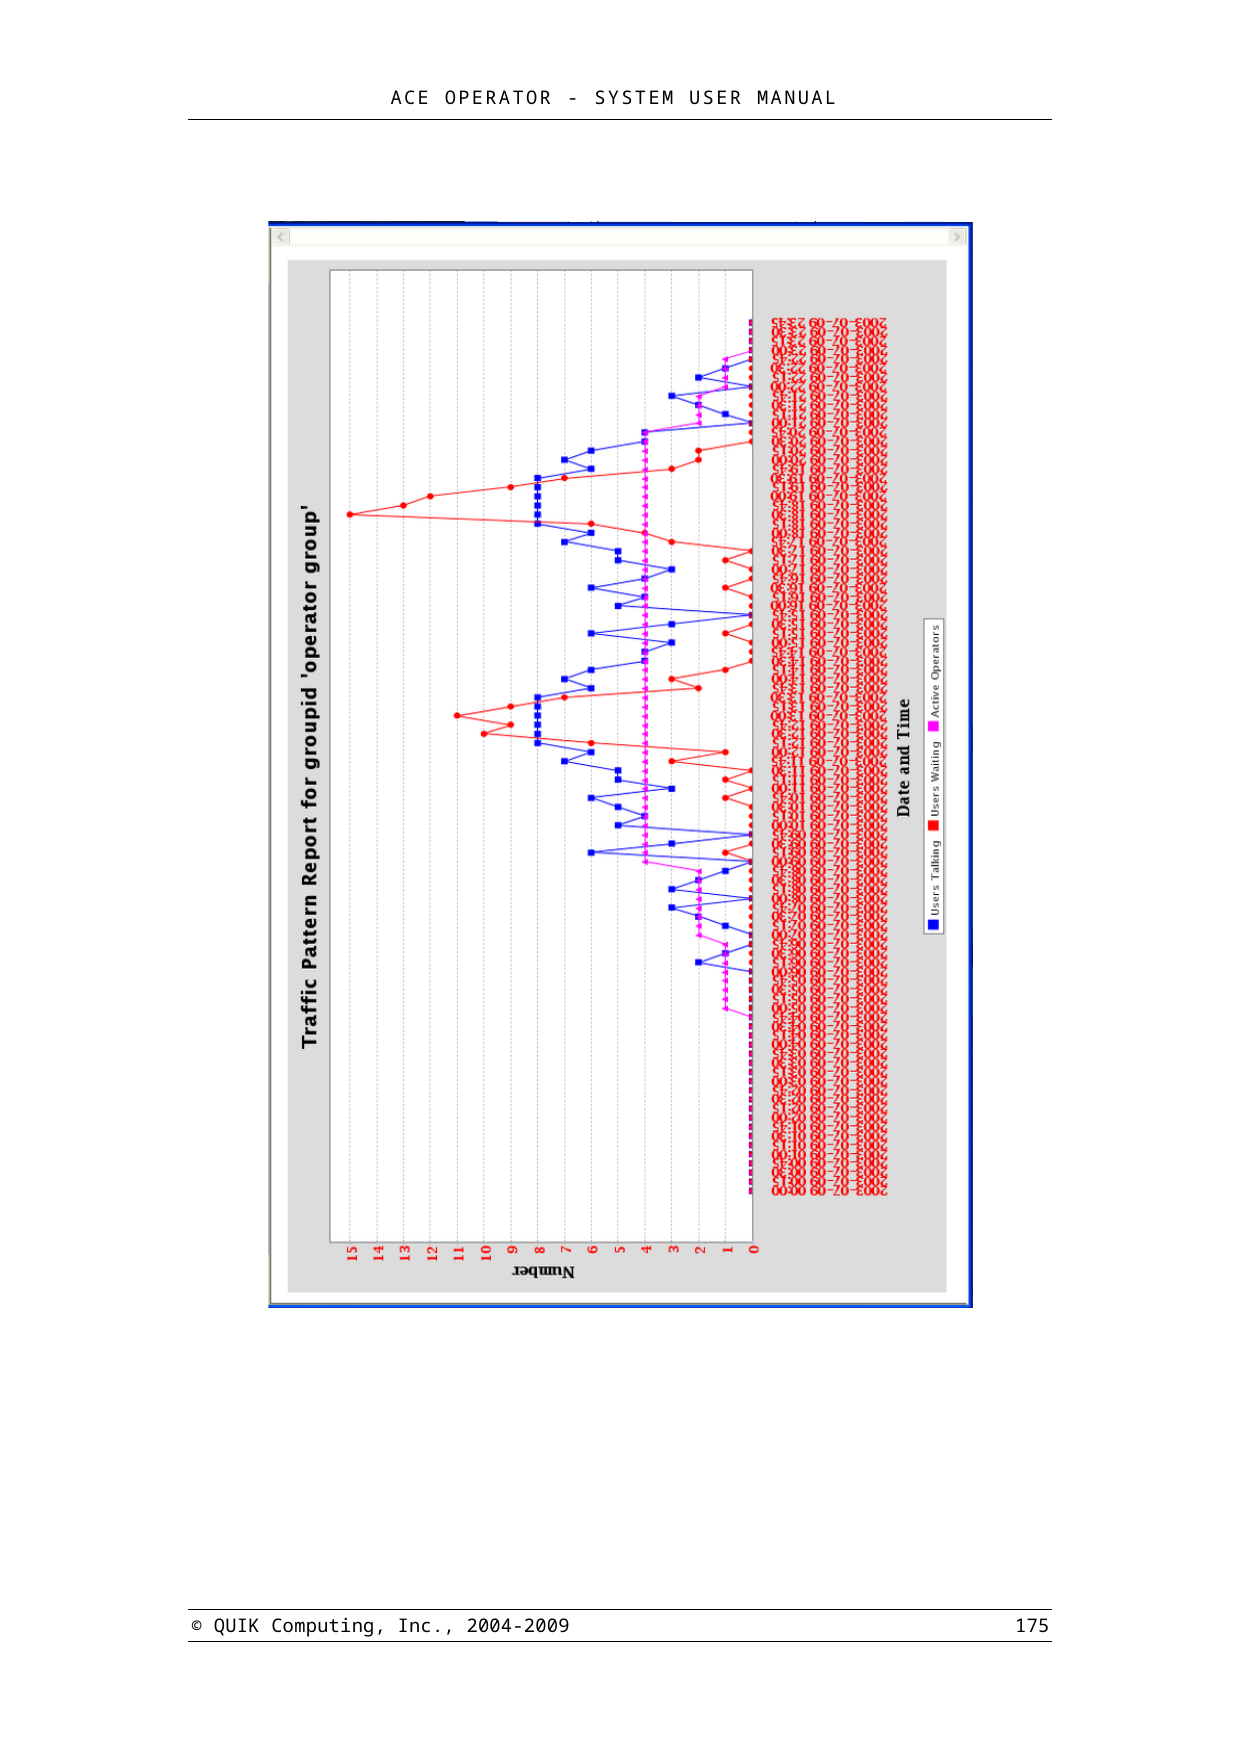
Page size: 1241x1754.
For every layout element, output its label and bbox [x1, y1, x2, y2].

text [193, 194, 1048, 1341]
picture [268, 221, 973, 1308]
